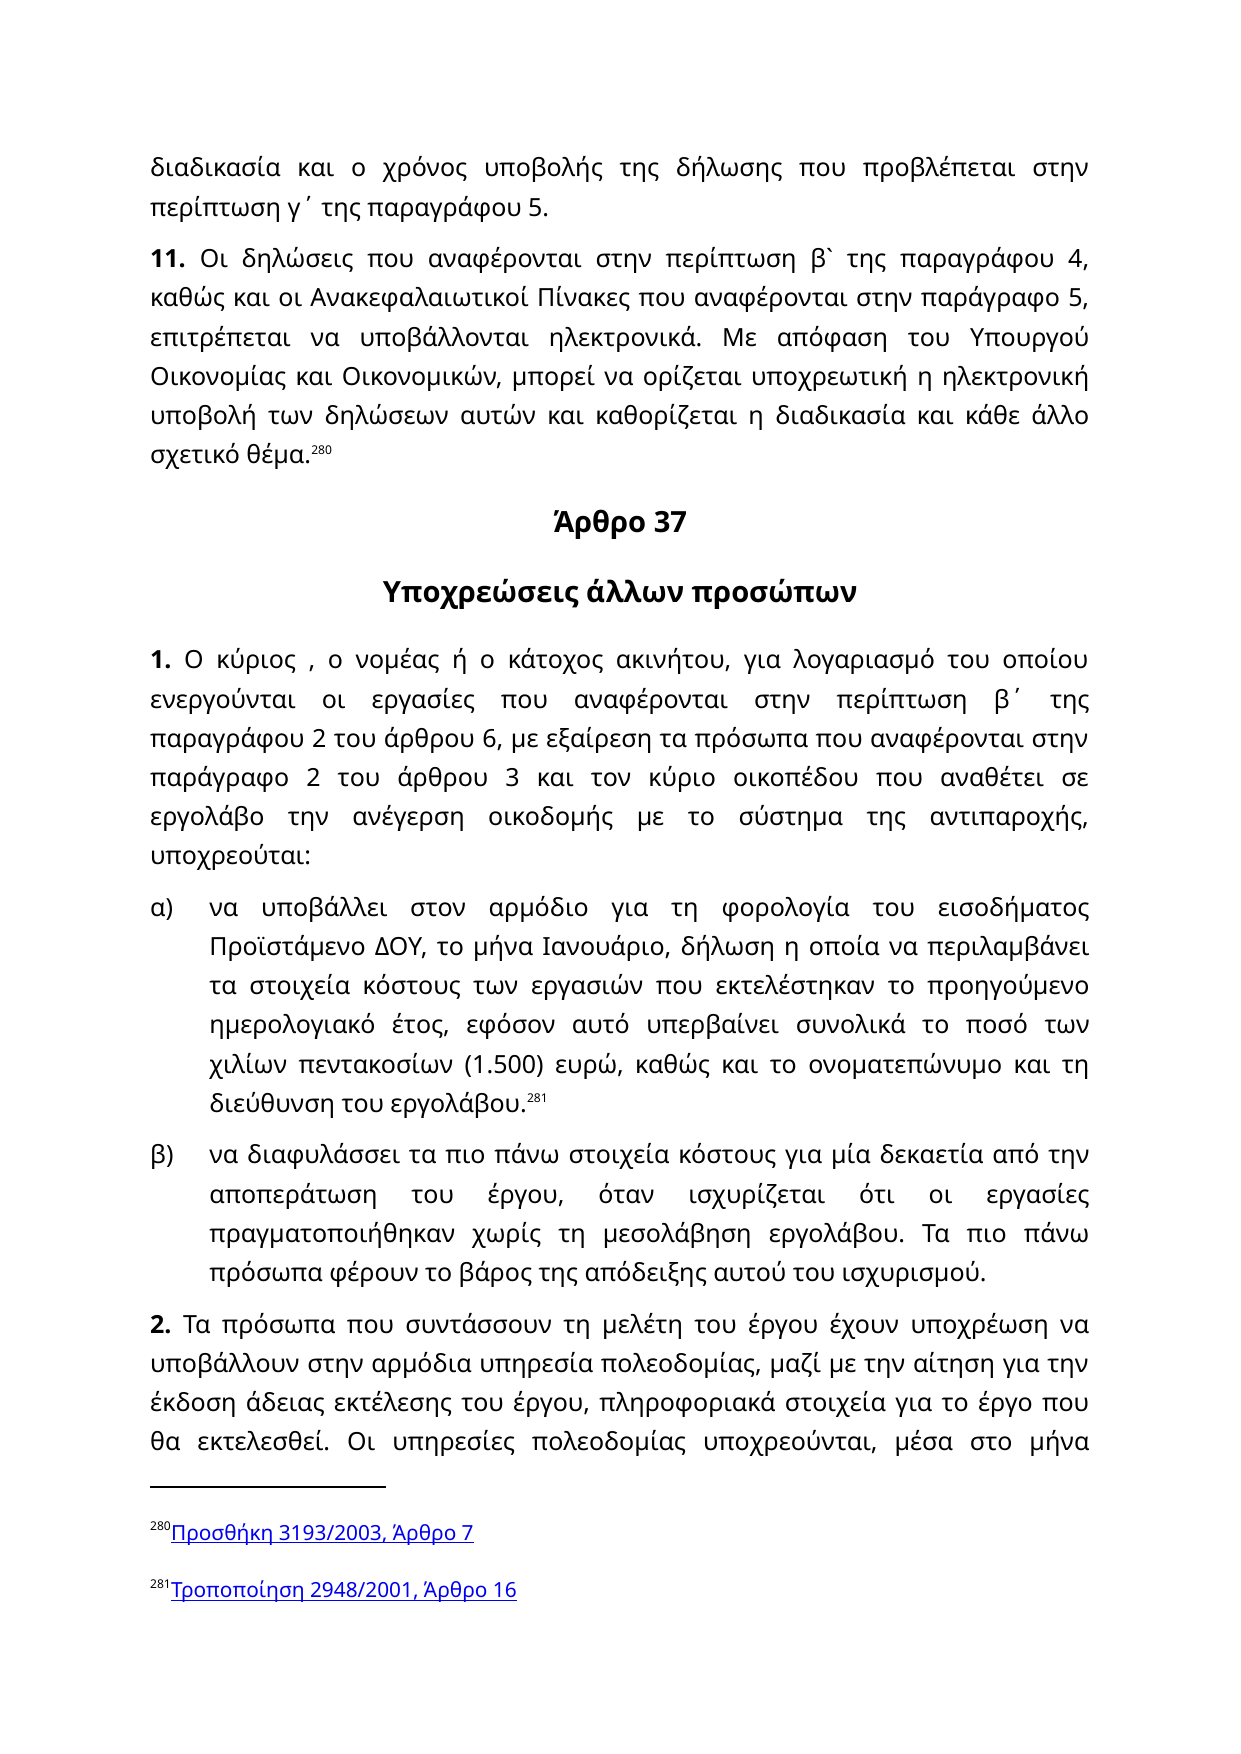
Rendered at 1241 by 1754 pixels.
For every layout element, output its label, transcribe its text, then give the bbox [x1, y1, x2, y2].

text 11. Οι δηλώσεις που αναφέρονται στην περίπτωση β` της παραγράφου 4, καθώς και οι Ανακεφαλαιωτικοί Πίνακες που αναφέρονται στην παράγραφο 5, επιτρέπεται να υποβάλλονται ηλεκτρονικά. Με απόφαση του Υπουργού Οικονομίας και Οικονομικών, μπορεί να ορίζεται υποχρεωτική η ηλεκτρονική υποβολή των δηλώσεων αυτών και καθορίζεται η διαδικασία και κάθε άλλο σχετικό θέμα. [150, 241, 1090, 471]
list α) να υποβάλλει στον αρμόδιο για τη φορολογία του εισοδήματος Προϊστάμενο ΔΟΥ, το μήνα Ιανουάριο, δήλωση η οποία να περιλαμβάνει τα στοιχεία κόστους των εργασιών που εκτελέστηκαν το προηγούμενο ημερολογιακό έτος, εφόσον αυτό υπερβαίνει συνολικά το ποσό των χιλίων πεντακοσίων (1.500) ευρώ, καθώς και το ονοματεπώνυμο και τη διεύθυνση του εργολάβου. [150, 889, 1090, 1119]
subtitle Άρθρο 37 [150, 501, 1090, 541]
text διαδικασία και ο χρόνος υποβολής της δήλωσης που προβλέπεται στην περίπτωση γ΄ της παραγράφου 5. [150, 150, 1090, 223]
text 1. Ο κύριος , ο νομέας ή ο κάτοχος ακινήτου, για λογαριασμό του οποίου ενεργούνται οι εργασίες που αναφέρονται στην περίπτωση β΄ της παραγράφου 2 του άρθρου 6, με εξαίρεση τα πρόσωπα που αναφέρονται στην παράγραφο 2 του άρθρου 3 και τον κύριο οικοπέδου που αναθέτει σε εργολάβο την ανέγερση οικοδομής με το σύστημα της αντιπαροχής, υποχρεούται: [150, 642, 1090, 872]
list β) να διαφυλάσσει τα πιο πάνω στοιχεία κόστους για μία δεκαετία από την αποπεράτωση του έργου, όταν ισχυρίζεται ότι οι εργασίες πραγματοποιήθηκαν χωρίς τη μεσολάβηση εργολάβου. Τα πιο πάνω πρόσωπα φέρουν το βάρος της απόδειξης αυτού του ισχυρισμού. [150, 1137, 1090, 1289]
text Τροποποίηση 2948/2001, Άρθρο 16 [150, 1576, 1090, 1604]
text Προσθήκη 3193/2003, Άρθρο 7 [150, 1518, 1090, 1546]
subtitle Υποχρεώσεις άλλων προσώπων [150, 571, 1090, 611]
text 2. Τα πρόσωπα που συντάσσουν τη μελέτη του έργου έχουν υποχρέωση να υποβάλλουν στην αρμόδια υπηρεσία πολεοδομίας, μαζί με την αίτηση για την έκδοση άδειας εκτέλεσης του έργου, πληροφοριακά στοιχεία για το έργο που θα εκτελεσθεί. Οι υπηρεσίες πολεοδομίας υποχρεούνται, μέσα στο μήνα [150, 1306, 1090, 1458]
